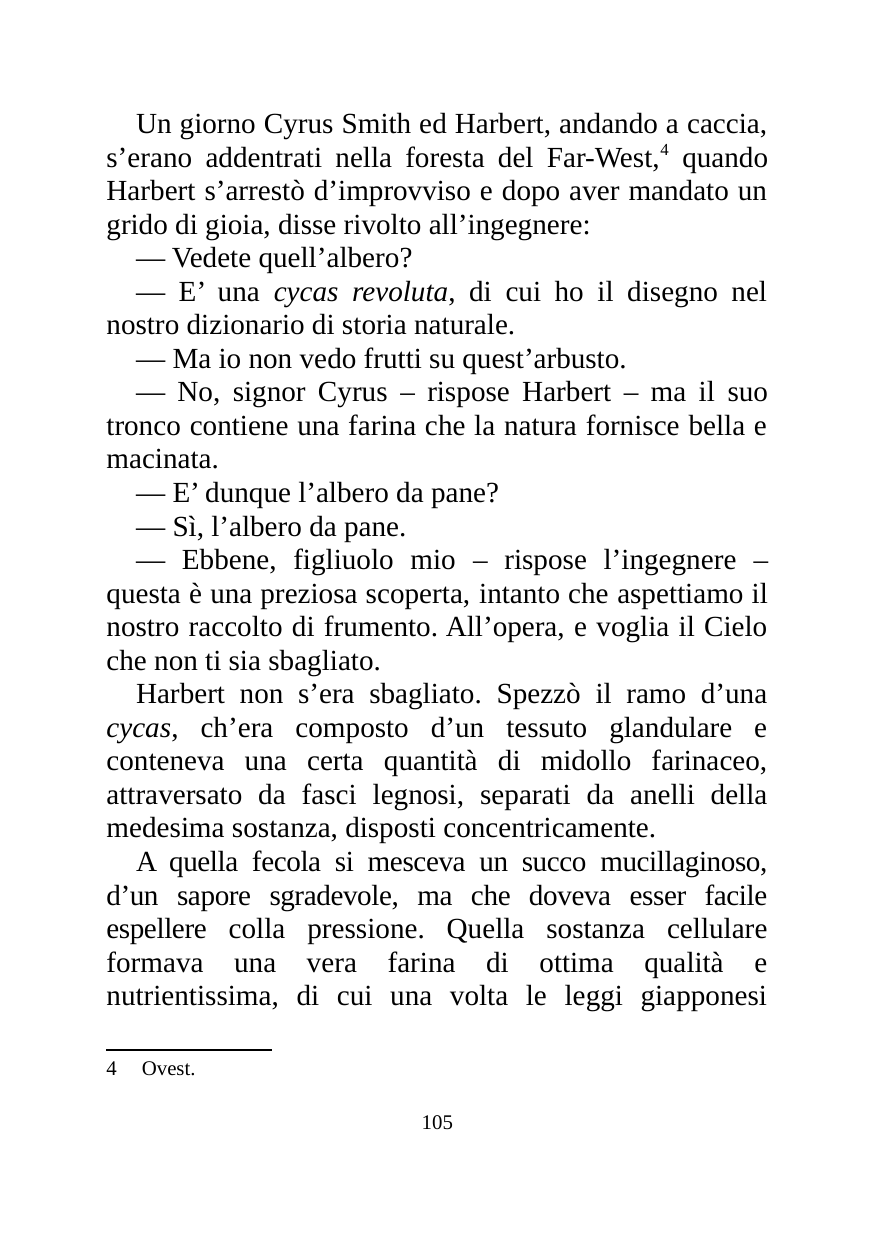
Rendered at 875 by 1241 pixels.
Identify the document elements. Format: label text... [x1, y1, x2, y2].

text — No, signor Cyrus ‒ rispose Harbert ‒ ma il suo tronco contiene una farina che la natura fornisce bella e macinata. [106, 374, 768, 475]
text — Ma io non vedo frutti su quest’arbusto. [106, 341, 768, 374]
text — Ebbene, figliuolo mio ‒ rispose l’ingegnere ‒ questa è una preziosa scoperta, intanto che aspettiamo il nostro raccolto di frumento. All’opera, e voglia il Cielo che non ti sia sbagliato. [106, 542, 768, 676]
text Harbert non s’era sbagliato. Spezzò il ramo d’una cycas, ch’era composto d’un tessuto glandulare e conteneva una certa quantità di midollo farinaceo, attraversato da fasci legnosi, separati da anelli della medesima sostanza, disposti concentricamente. [106, 676, 768, 844]
text — Sì, l’albero da pane. [106, 509, 768, 542]
text Un giorno Cyrus Smith ed Harbert, andando a caccia, s’erano addentrati nella foresta del Far-West, quando Harbert s’arrestò d’improvviso e dopo aver mandato un grido di gioia, disse rivolto all’ingegnere: [106, 106, 768, 240]
text — E’ una cycas revoluta, di cui ho il disegno nel nostro dizionario di storia naturale. [106, 274, 768, 341]
text A quella fecola si mesceva un succo mucillaginoso, d’un sapore sgradevole, ma che doveva esser facile espellere colla pressione. Quella sostanza cellulare formava una vera farina di ottima qualità e nutrientissima, di cui una volta le leggi giapponesi [106, 844, 768, 1012]
text — E’ dunque l’albero da pane? [106, 475, 768, 509]
text — Vedete quell’albero? [106, 240, 768, 274]
text Ovest. [106, 1056, 768, 1080]
